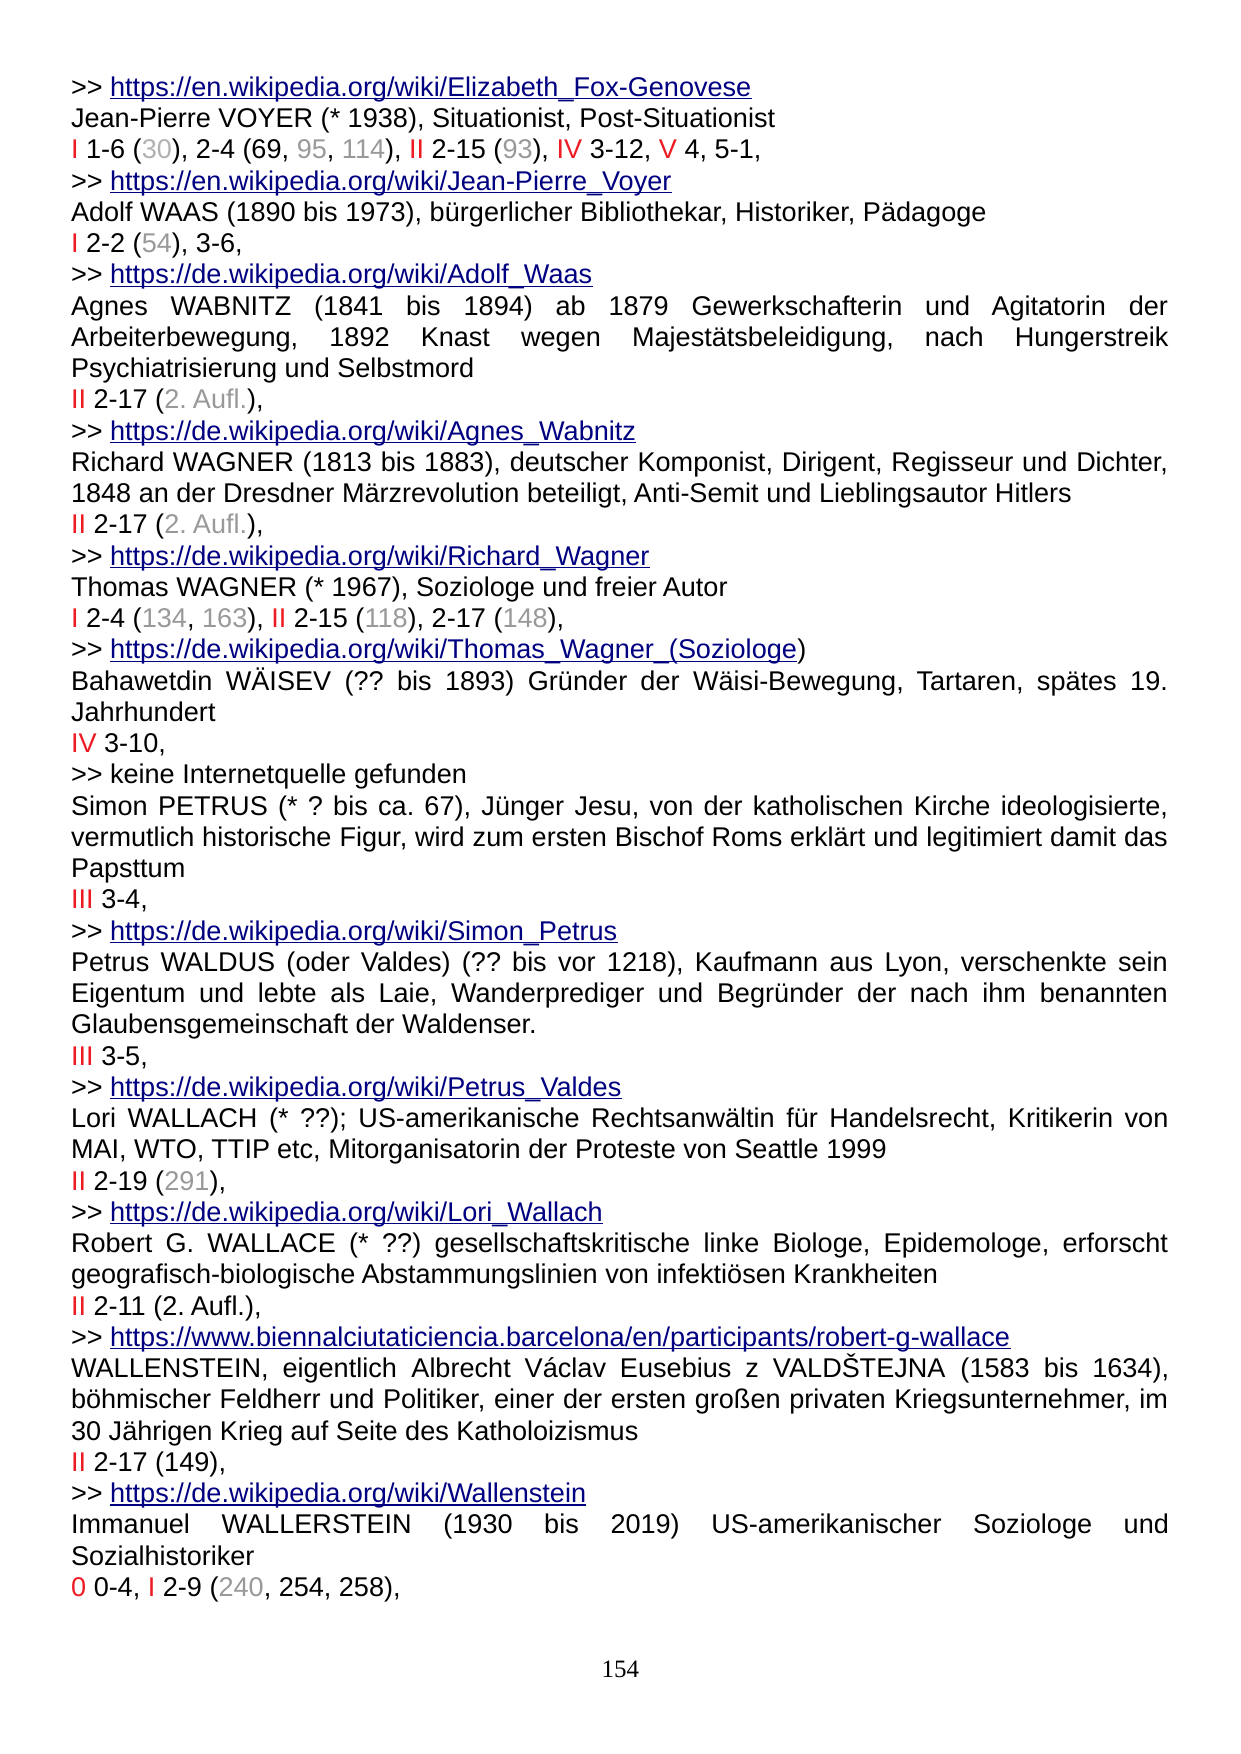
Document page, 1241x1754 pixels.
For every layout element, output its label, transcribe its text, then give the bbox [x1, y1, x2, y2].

subtitle >> https://en.wikipedia.org/wiki/Elizabeth_Fox-Genovese [71, 71, 1169, 102]
subtitle >> https://www.biennalciutaticiencia.barcelona/en/participants/robert-g-wallace [71, 1321, 1169, 1352]
subtitle Agnes WABNITZ (1841 bis 1894) ab 1879 Gewerkschafterin und Agitatorin der Arbeiterbewegung, 1892 Knast wegen Majestätsbeleidigung, nach Hungerstreik Psychiatrisierung und Selbstmord [71, 289, 1169, 383]
subtitle >> keine Internetquelle gefunden [71, 758, 1169, 789]
subtitle II 2-11 (2. Aufl.), [71, 1289, 1169, 1321]
subtitle I 2-4 (134, 163), II 2-15 (118), 2-17 (148), [71, 602, 1169, 633]
subtitle >> https://de.wikipedia.org/wiki/Lori_Wallach [71, 1196, 1169, 1227]
subtitle >> https://de.wikipedia.org/wiki/Wallenstein [71, 1477, 1169, 1508]
subtitle >> https://de.wikipedia.org/wiki/Thomas_Wagner_(Soziologe) [71, 633, 1169, 664]
subtitle Petrus WALDUS (oder Valdes) (?? bis vor 1218), Kaufmann aus Lyon, verschenkte sein Eigentum und lebte als Laie, Wanderprediger und Begründer der nach ihm benannten Glaubensgemeinschaft der Waldenser. [71, 946, 1169, 1039]
subtitle Thomas WAGNER (* 1967), Soziologe und freier Autor [71, 571, 1169, 602]
subtitle I 1-6 (30), 2-4 (69, 95, 114), II 2-15 (93), IV 3-12, V 4, 5-1, [71, 133, 1169, 164]
subtitle II 2-17 (2. Aufl.), [71, 508, 1169, 539]
subtitle WALLENSTEIN, eigentlich Albrecht Václav Eusebius z VALDŠTEJNA (1583 bis 1634), böhmischer Feldherr und Politiker, einer der ersten großen privaten Kriegsunternehmer, im 30 Jährigen Krieg auf Seite des Katholoizismus [71, 1352, 1169, 1446]
subtitle Adolf WAAS (1890 bis 1973), bürgerlicher Bibliothekar, Historiker, Pädagoge [71, 196, 1169, 227]
subtitle IV 3-10, [71, 727, 1169, 758]
subtitle I 2-2 (54), 3-6, [71, 227, 1169, 258]
subtitle Richard WAGNER (1813 bis 1883), deutscher Komponist, Dirigent, Regisseur und Dichter, 1848 an der Dresdner Märzrevolution beteiligt, Anti-Semit und Lieblingsautor Hitlers [71, 446, 1169, 508]
subtitle III 3-5, [71, 1039, 1169, 1071]
subtitle II 2-17 (149), [71, 1446, 1169, 1477]
subtitle Jean-Pierre VOYER (* 1938), Situationist, Post-Situationist [71, 102, 1169, 133]
subtitle Lori WALLACH (* ??); US-amerikanische Rechtsanwältin für Handelsrecht, Kritikerin von MAI, WTO, TTIP etc, Mitorganisatorin der Proteste von Seattle 1999 [71, 1102, 1169, 1164]
subtitle Immanuel WALLERSTEIN (1930 bis 2019) US-amerikanischer Soziologe und Sozialhistoriker [71, 1508, 1169, 1571]
subtitle >> https://de.wikipedia.org/wiki/Richard_Wagner [71, 539, 1169, 571]
subtitle Robert G. WALLACE (* ??) gesellschaftskritische linke Biologe, Epidemologe, erforscht geografisch-biologische Abstammungslinien von infektiösen Krankheiten [71, 1227, 1169, 1289]
subtitle >> https://de.wikipedia.org/wiki/Petrus_Valdes [71, 1071, 1169, 1102]
subtitle II 2-19 (291), [71, 1164, 1169, 1196]
subtitle >> https://de.wikipedia.org/wiki/Simon_Petrus [71, 914, 1169, 946]
subtitle III 3-4, [71, 883, 1169, 914]
subtitle >> https://de.wikipedia.org/wiki/Agnes_Wabnitz [71, 414, 1169, 446]
subtitle 0 0-4, I 2-9 (240, 254, 258), [71, 1571, 1169, 1602]
subtitle Simon PETRUS (* ? bis ca. 67), Jünger Jesu, von der katholischen Kirche ideologisierte, vermutlich historische Figur, wird zum ersten Bischof Roms erklärt und legitimiert damit das Papsttum [71, 789, 1169, 883]
subtitle >> https://de.wikipedia.org/wiki/Adolf_Waas [71, 258, 1169, 289]
subtitle II 2-17 (2. Aufl.), [71, 383, 1169, 414]
subtitle Bahawetdin WÄISEV (?? bis 1893) Gründer der Wäisi-Bewegung, Tartaren, spätes 19. Jahrhundert [71, 664, 1169, 727]
subtitle >> https://en.wikipedia.org/wiki/Jean-Pierre_Voyer [71, 164, 1169, 196]
